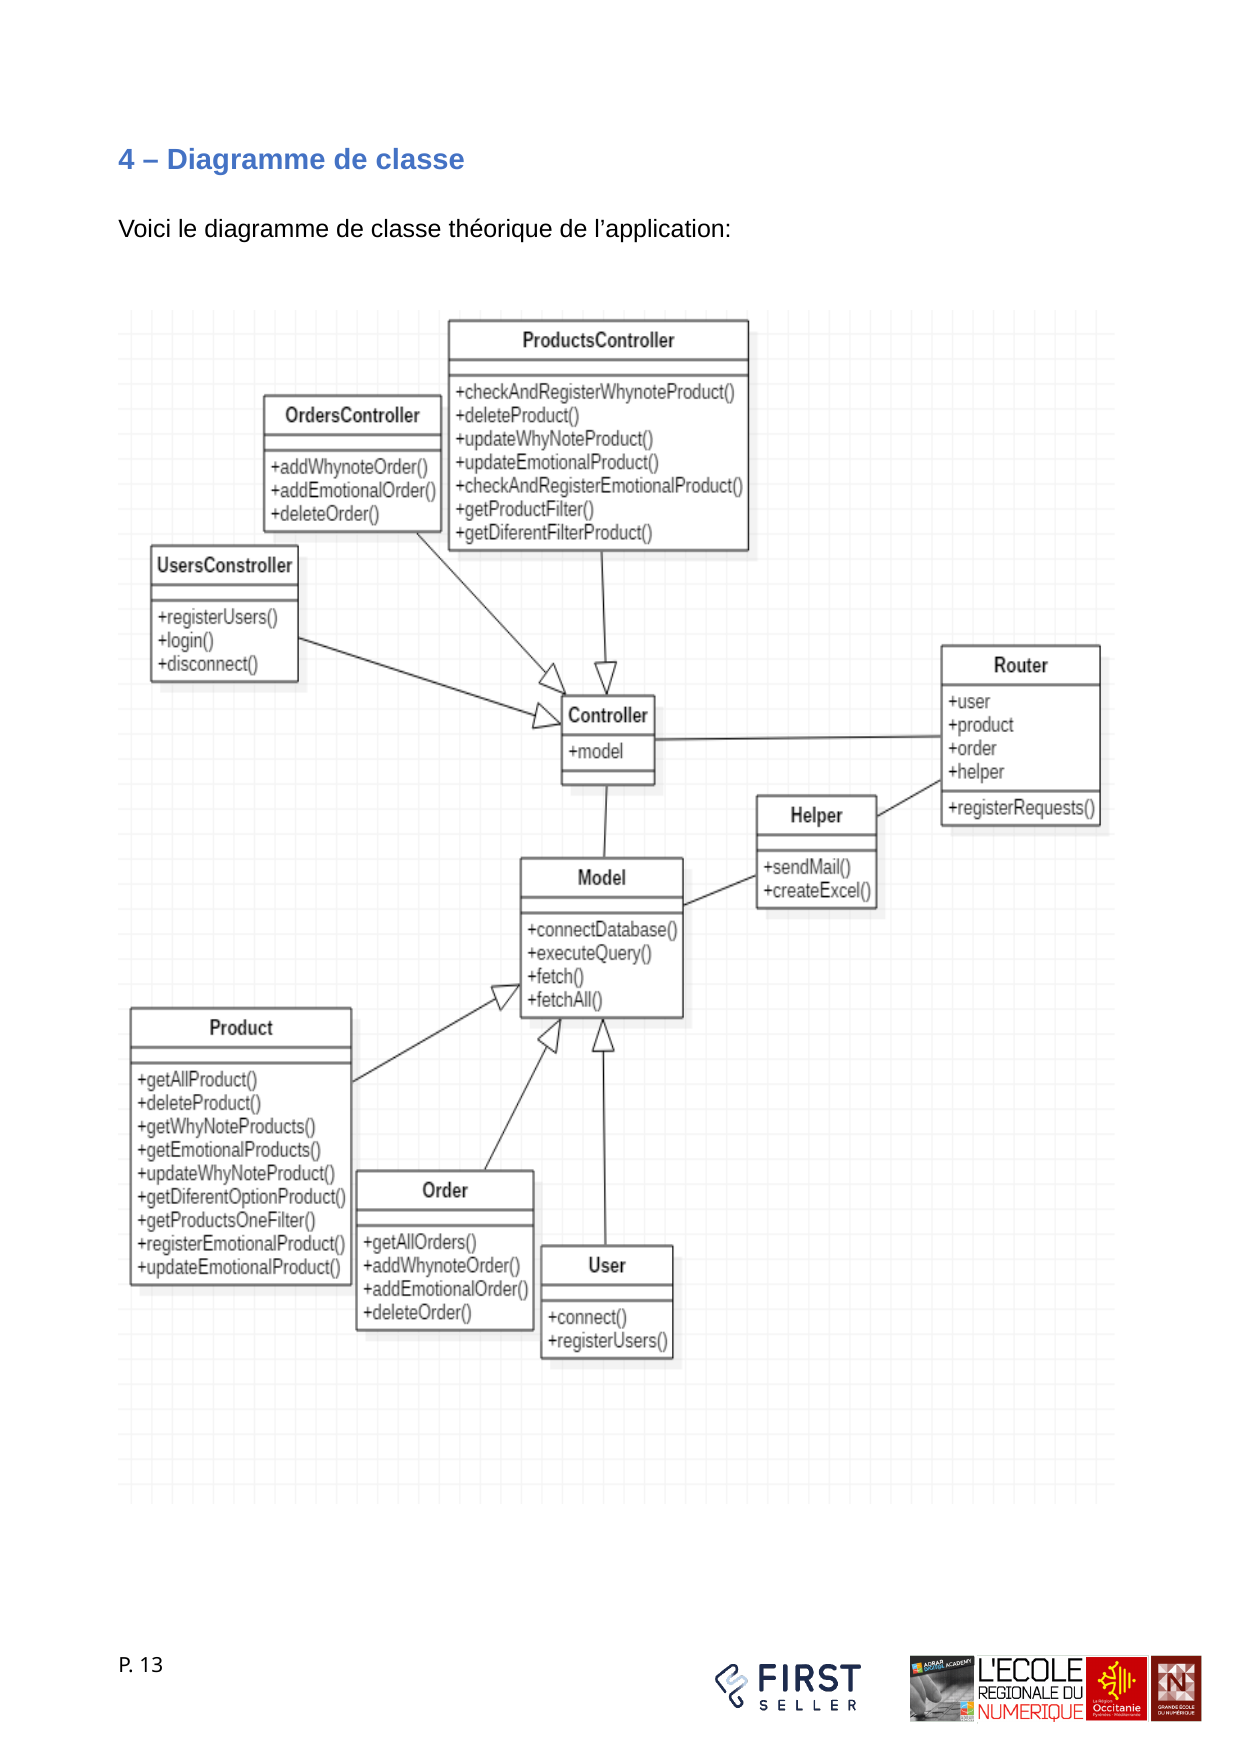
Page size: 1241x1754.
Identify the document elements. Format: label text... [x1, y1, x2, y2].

text Voici le diagramme de classe théorique de l’application: [118, 214, 1122, 243]
subtitle 4 – Diagramme de classe [118, 142, 1122, 176]
